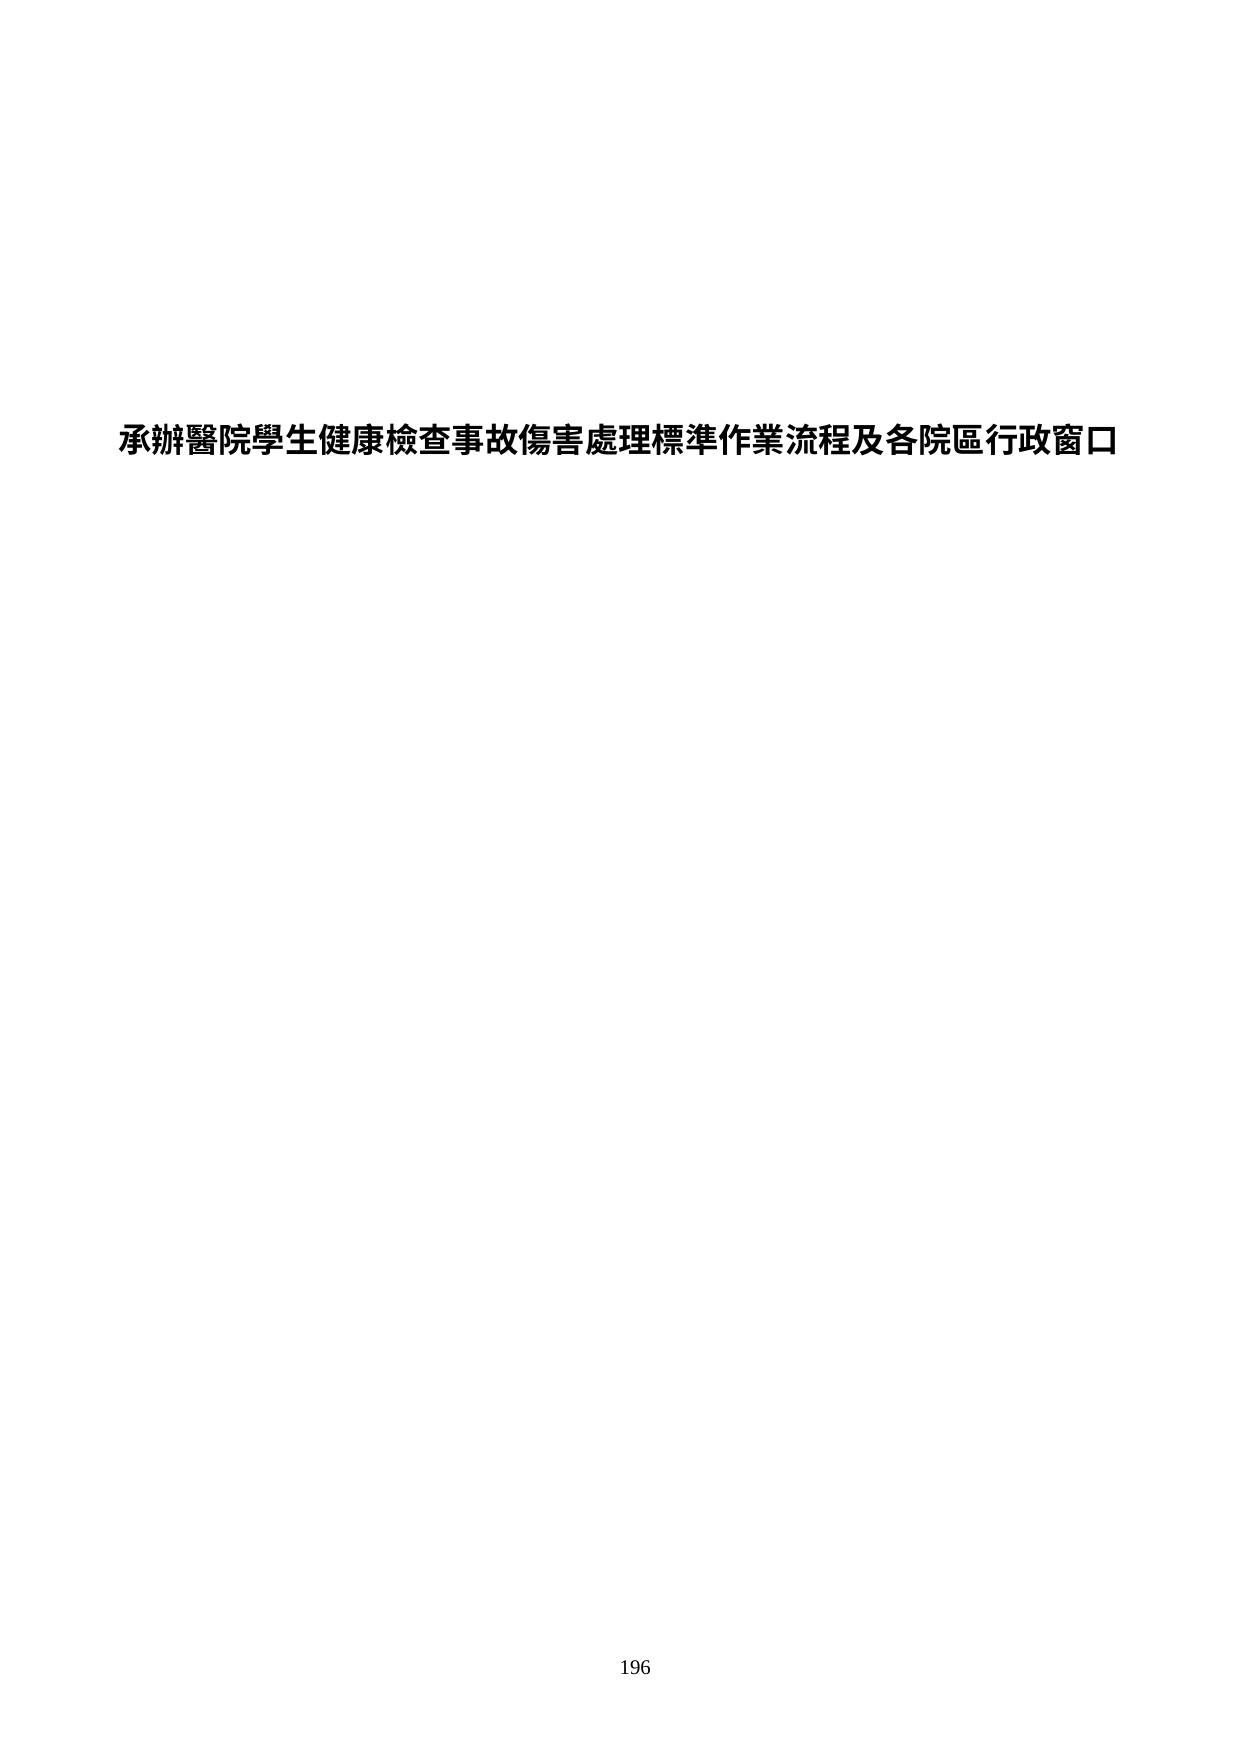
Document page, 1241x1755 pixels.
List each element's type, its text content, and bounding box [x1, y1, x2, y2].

text 承辦醫院學生健康檢查事故傷害處理標準作業流程及各院區行政窗口 [118, 396, 1152, 459]
